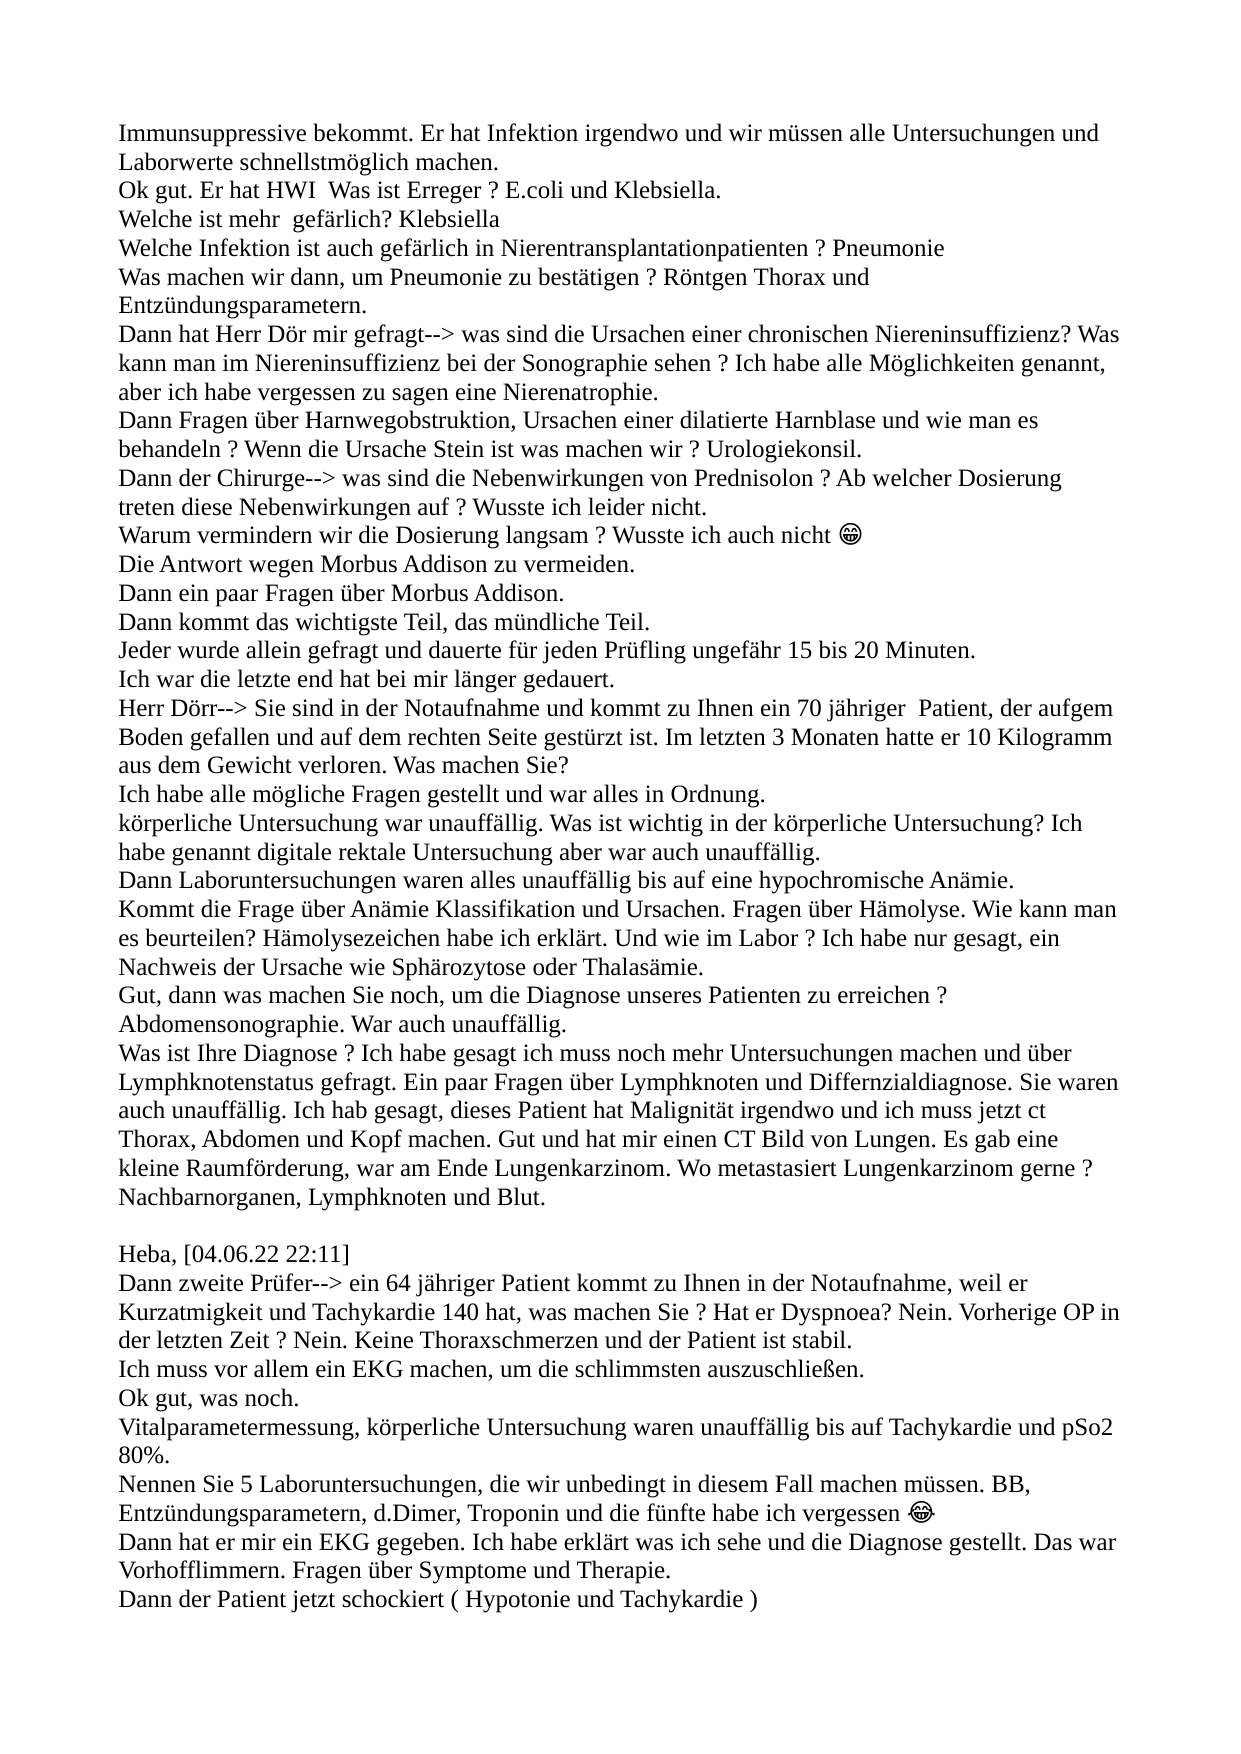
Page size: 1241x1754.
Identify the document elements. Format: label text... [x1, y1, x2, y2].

text Dann kommt das wichtigste Teil, das mündliche Teil. [118, 607, 1122, 636]
text Was ist Ihre Diagnose ? Ich habe gesagt ich muss noch mehr Untersuchungen machen und über Lymphknotenstatus gefragt. Ein paar Fragen über Lymphknoten und Differnzialdiagnose. Sie waren auch unauffällig. Ich hab gesagt, dieses Patient hat Malignität irgendwo und ich muss jetzt ct Thorax, Abdomen und Kopf machen. Gut und hat mir einen CT Bild von Lungen. Es gab eine kleine Raumförderung, war am Ende Lungenkarzinom. Wo metastasiert Lungenkarzinom gerne ? Nachbarnorganen, Lymphknoten und Blut. [118, 1038, 1122, 1211]
text Was machen wir dann, um Pneumonie zu bestätigen ? Röntgen Thorax und Entzündungsparametern. [118, 262, 1122, 319]
text Dann Laboruntersuchungen waren alles unauffällig bis auf eine hypochromische Anämie. [118, 866, 1122, 894]
text Immunsuppressive bekommt. Er hat Infektion irgendwo und wir müssen alle Untersuchungen und Laborwerte schnellstmöglich machen. [118, 118, 1122, 176]
text Dann zweite Prüfer--> ein 64 jähriger Patient kommt zu Ihnen in der Notaufnahme, weil er Kurzatmigkeit und Tachykardie 140 hat, was machen Sie ? Hat er Dyspnoea? Nein. Vorherige OP in der letzten Zeit ? Nein. Keine Thoraxschmerzen und der Patient ist stabil. [118, 1268, 1122, 1354]
text Jeder wurde allein gefragt und dauerte für jeden Prüfling ungefähr 15 bis 20 Minuten. [118, 636, 1122, 664]
text Die Antwort wegen Morbus Addison zu vermeiden. [118, 549, 1122, 578]
text Welche Infektion ist auch gefärlich in Nierentransplantationpatienten ? Pneumonie [118, 233, 1122, 262]
text Dann der Chirurge--> was sind die Nebenwirkungen von Prednisolon ? Ab welcher Dosierung treten diese Nebenwirkungen auf ? Wusste ich leider nicht. [118, 463, 1122, 521]
text Vitalparametermessung, körperliche Untersuchung waren unauffällig bis auf Tachykardie und pSo2 80%. [118, 1412, 1122, 1469]
text Ich war die letzte end hat bei mir länger gedauert. [118, 664, 1122, 693]
text Gut, dann was machen Sie noch, um die Diagnose unseres Patienten zu erreichen ? Abdomensonographie. War auch unauffällig. [118, 981, 1122, 1038]
text Herr Dörr--> Sie sind in der Notaufnahme und kommt zu Ihnen ein 70 jähriger Patient, der aufgem Boden gefallen und auf dem rechten Seite gestürzt ist. Im letzten 3 Monaten hatte er 10 Kilogramm aus dem Gewicht verloren. Was machen Sie? [118, 693, 1122, 779]
text Heba, [04.06.22 22:11] [118, 1239, 1122, 1268]
text Welche ist mehr gefärlich? Klebsiella [118, 204, 1122, 233]
text Dann der Patient jetzt schockiert ( Hypotonie und Tachykardie ) [118, 1584, 1122, 1613]
text Dann ein paar Fragen über Morbus Addison. [118, 578, 1122, 607]
text Ich muss vor allem ein EKG machen, um die schlimmsten auszuschließen. [118, 1354, 1122, 1383]
text Warum vermindern wir die Dosierung langsam ? Wusste ich auch nicht 😁 [118, 521, 1122, 549]
text Dann hat er mir ein EKG gegeben. Ich habe erklärt was ich sehe und die Diagnose gestellt. Das war Vorhofflimmern. Fragen über Symptome und Therapie. [118, 1527, 1122, 1584]
text Ok gut. Er hat HWI Was ist Erreger ? E.coli und Klebsiella. [118, 176, 1122, 204]
text Ich habe alle mögliche Fragen gestellt und war alles in Ordnung. [118, 779, 1122, 808]
text Dann hat Herr Dör mir gefragt--> was sind die Ursachen einer chronischen Niereninsuffizienz? Was kann man im Niereninsuffizienz bei der Sonographie sehen ? Ich habe alle Möglichkeiten genannt, aber ich habe vergessen zu sagen eine Nierenatrophie. [118, 319, 1122, 406]
text körperliche Untersuchung war unauffällig. Was ist wichtig in der körperliche Untersuchung? Ich habe genannt digitale rektale Untersuchung aber war auch unauffällig. [118, 808, 1122, 866]
text Nennen Sie 5 Laboruntersuchungen, die wir unbedingt in diesem Fall machen müssen. BB, Entzündungsparametern, d.Dimer, Troponin und die fünfte habe ich vergessen 😂 [118, 1469, 1122, 1527]
text Dann Fragen über Harnwegobstruktion, Ursachen einer dilatierte Harnblase und wie man es behandeln ? Wenn die Ursache Stein ist was machen wir ? Urologiekonsil. [118, 406, 1122, 463]
text Ok gut, was noch. [118, 1383, 1122, 1412]
text Kommt die Frage über Anämie Klassifikation und Ursachen. Fragen über Hämolyse. Wie kann man es beurteilen? Hämolysezeichen habe ich erklärt. Und wie im Labor ? Ich habe nur gesagt, ein Nachweis der Ursache wie Sphärozytose oder Thalasämie. [118, 894, 1122, 981]
